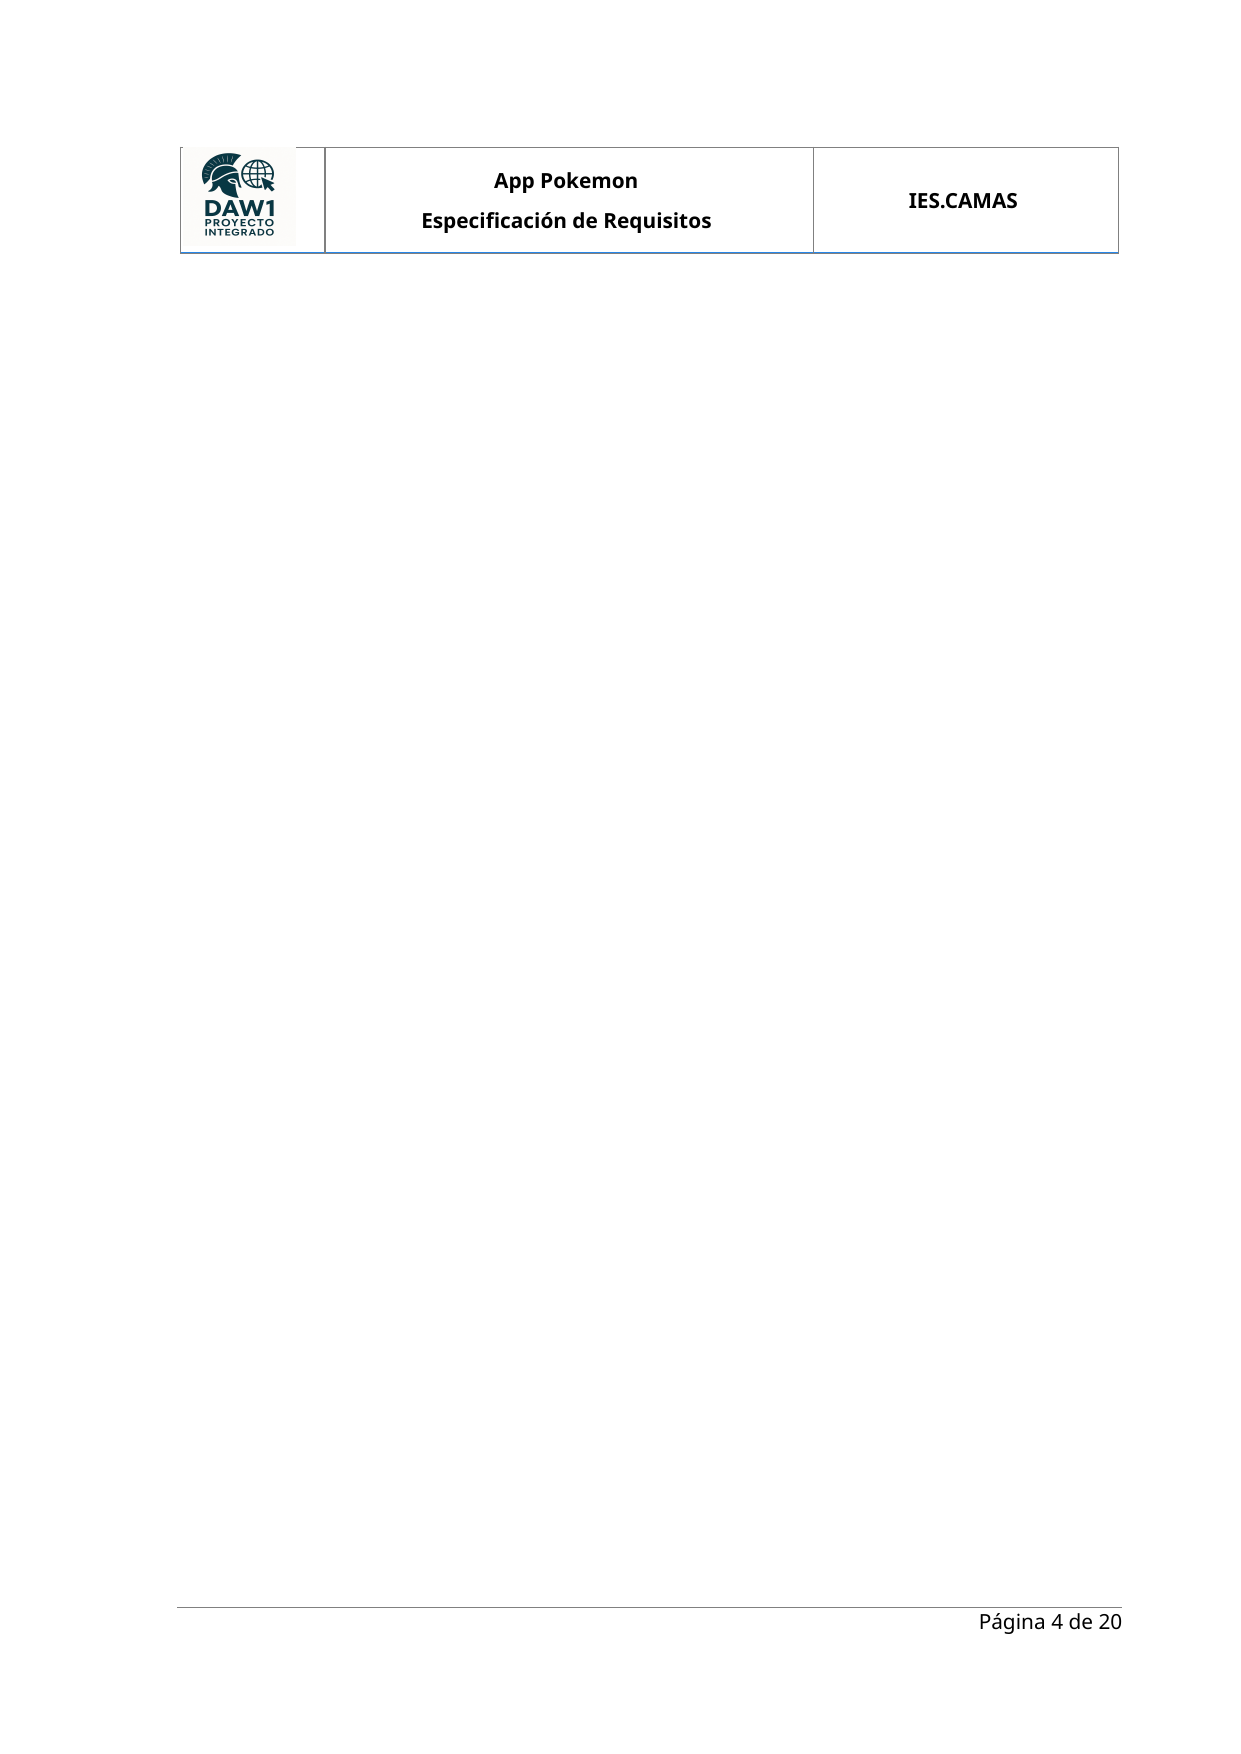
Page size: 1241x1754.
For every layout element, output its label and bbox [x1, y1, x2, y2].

picture [183, 147, 296, 246]
